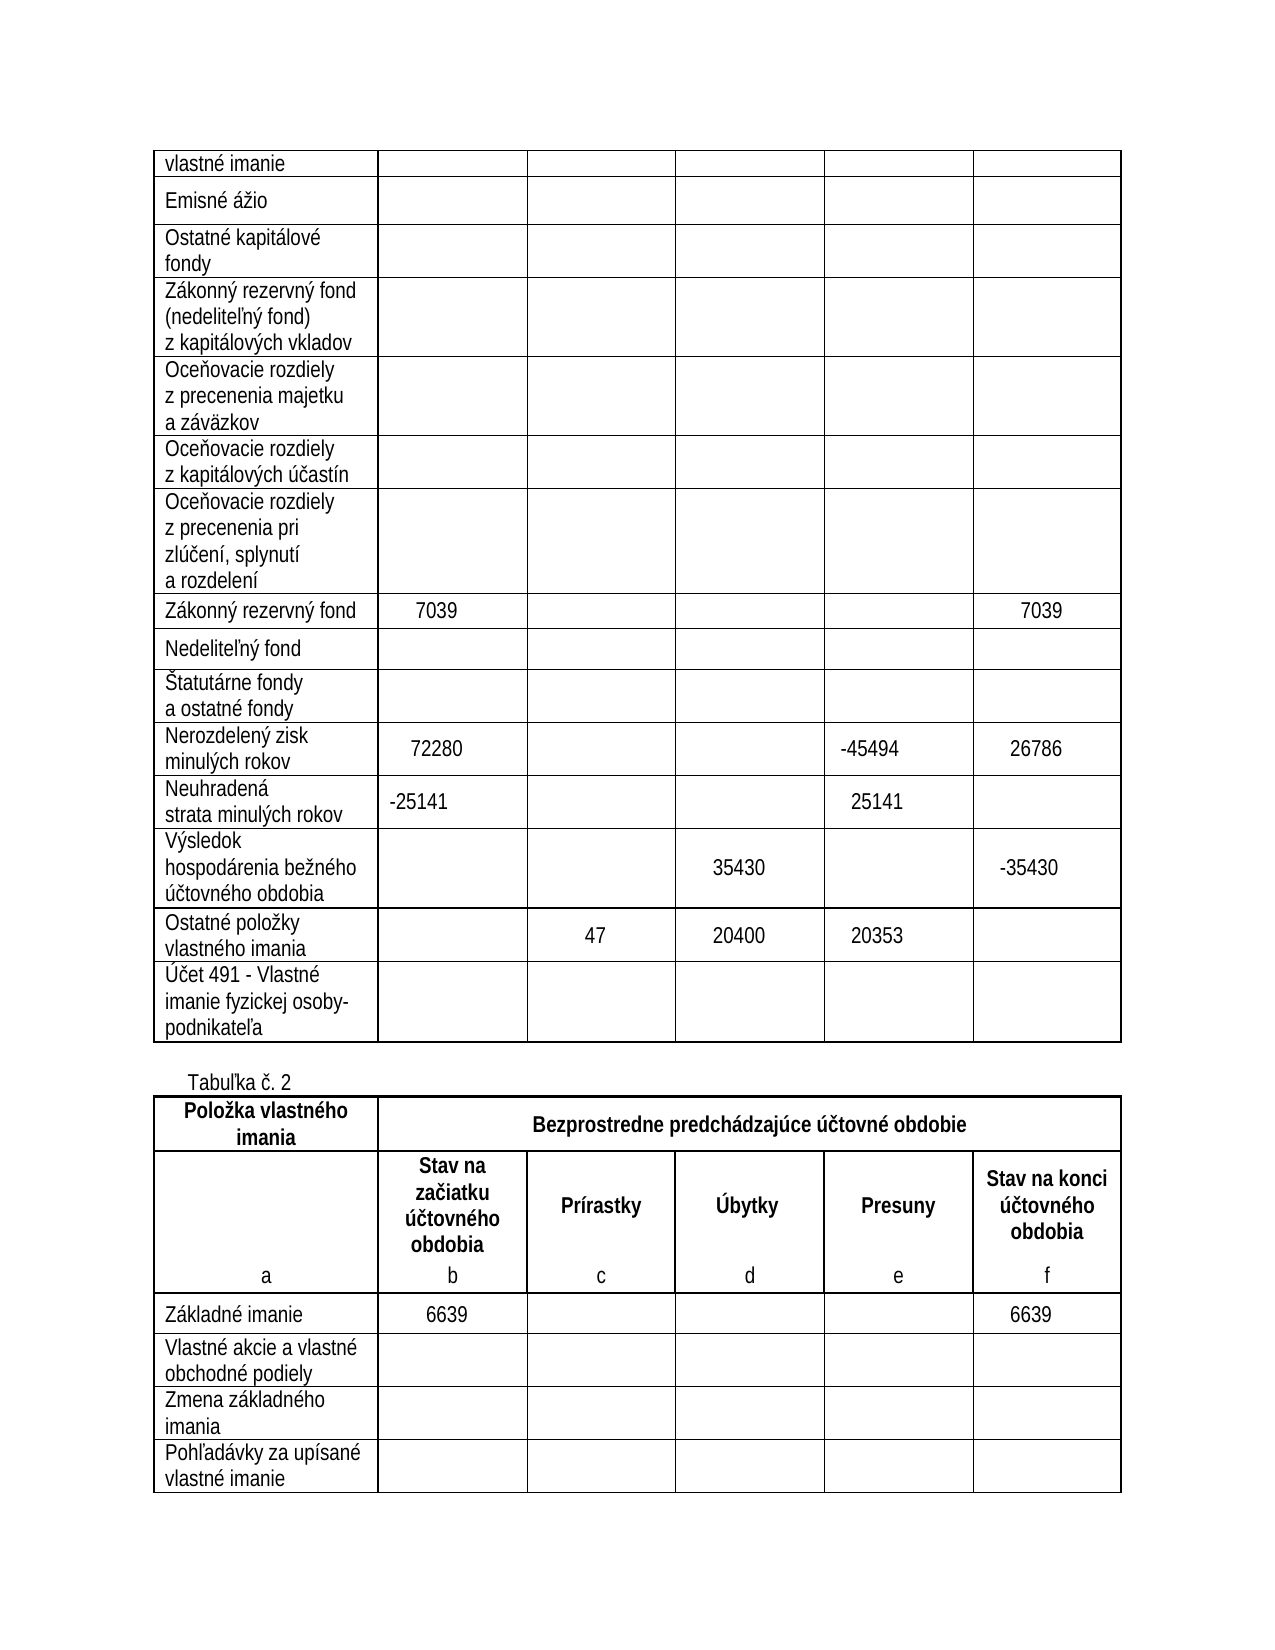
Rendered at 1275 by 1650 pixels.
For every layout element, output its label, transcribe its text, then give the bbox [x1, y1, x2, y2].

table_cell [676, 594, 824, 628]
table_cell [676, 177, 824, 224]
table_cell d [676, 1258, 823, 1292]
table_cell Stav na konci účtovného obdobia [974, 1152, 1120, 1258]
table_cell [974, 1440, 1120, 1492]
table_cell [528, 489, 675, 593]
table_cell [528, 177, 675, 224]
table_cell [825, 594, 973, 628]
table_cell [825, 489, 973, 593]
table_cell -45494 [825, 723, 973, 774]
table_cell [676, 629, 824, 669]
table_cell [974, 177, 1120, 224]
table_cell [676, 151, 824, 176]
table_cell [379, 436, 527, 488]
table_cell [825, 670, 973, 722]
table_cell [825, 1387, 973, 1439]
table_cell Oceňovacie rozdiely z precenenia pri zlúčení, splynutí a rozdelení [155, 489, 377, 593]
table_cell Neuhradená strata minulých rokov [155, 776, 377, 827]
table_cell [155, 1152, 377, 1258]
table_cell [974, 962, 1120, 1041]
table_cell [528, 436, 675, 488]
table_header Bezprostredne predchádzajúce účtovné obdobie [379, 1098, 1120, 1150]
table_cell 47 [528, 909, 675, 961]
table_cell [379, 629, 527, 669]
table_cell [528, 357, 675, 435]
table_cell -25141 [379, 776, 527, 827]
table_cell [825, 436, 973, 488]
table_cell [379, 177, 527, 224]
table_cell [379, 489, 527, 593]
table_cell [676, 225, 824, 277]
table_cell Pohľadávky za upísané vlastné imanie [155, 1440, 377, 1492]
table_cell [379, 1387, 527, 1439]
table_cell [379, 909, 527, 961]
table_cell Oceňovacie rozdiely z precenenia majetku a záväzkov [155, 357, 377, 435]
table_cell [379, 670, 527, 722]
table_cell [974, 1387, 1120, 1439]
table_cell [676, 1334, 824, 1386]
table_cell [974, 909, 1120, 961]
table_cell [974, 489, 1120, 593]
table_cell 20353 [825, 909, 973, 961]
table_cell 25141 [825, 776, 973, 827]
table_cell Ostatné položky vlastného imania [155, 909, 377, 961]
table_cell [974, 225, 1120, 277]
table_cell [825, 962, 973, 1041]
table_cell [379, 829, 527, 907]
table_cell [676, 489, 824, 593]
table_cell Stav na začiatku účtovného obdobia [379, 1152, 526, 1258]
table_cell b [379, 1258, 526, 1292]
table_cell [528, 151, 675, 176]
table_cell [528, 1334, 675, 1386]
table_cell c [528, 1258, 674, 1292]
table_cell [825, 1294, 973, 1333]
table_cell [974, 1334, 1120, 1386]
table_cell 20400 [676, 909, 824, 961]
table_cell [528, 1387, 675, 1439]
table_cell Výsledok hospodárenia bežného účtovného obdobia [155, 829, 377, 907]
table_cell -35430 [974, 829, 1120, 907]
table_cell [825, 225, 973, 277]
table_cell Nedeliteľný fond [155, 629, 377, 669]
table_cell [676, 436, 824, 488]
table_cell [676, 776, 824, 827]
table_cell [528, 629, 675, 669]
table_cell [379, 357, 527, 435]
table_cell [528, 278, 675, 356]
table_cell [379, 1334, 527, 1386]
table_cell f [974, 1258, 1120, 1292]
table_cell [825, 1334, 973, 1386]
table_cell [825, 829, 973, 907]
table_cell [528, 225, 675, 277]
table_cell e [825, 1258, 972, 1292]
table_cell 26786 [974, 723, 1120, 774]
table_cell [974, 151, 1120, 176]
table_cell [676, 1294, 824, 1333]
table_cell [528, 776, 675, 827]
table_cell [974, 629, 1120, 669]
table_cell Oceňovacie rozdiely z kapitálových účastín [155, 436, 377, 488]
table_cell [676, 1387, 824, 1439]
table_cell 35430 [676, 829, 824, 907]
table_cell 7039 [379, 594, 527, 628]
table_cell [974, 436, 1120, 488]
table_cell [825, 278, 973, 356]
table_cell Zákonný rezervný fond (nedeliteľný fond) z kapitálových vkladov [155, 278, 377, 356]
table_cell [825, 1440, 973, 1492]
table_cell Ostatné kapitálové fondy [155, 225, 377, 277]
table_cell [676, 357, 824, 435]
table_cell Štatutárne fondy a ostatné fondy [155, 670, 377, 722]
table_cell [528, 829, 675, 907]
table_cell [528, 723, 675, 774]
table_cell [528, 1440, 675, 1492]
table_cell [379, 278, 527, 356]
table_cell [974, 357, 1120, 435]
text Tabuľka č. 2 [187, 1069, 1087, 1095]
table_cell Úbytky [676, 1152, 823, 1258]
table_cell [528, 670, 675, 722]
table_cell 6639 [379, 1294, 527, 1333]
table_cell [676, 1440, 824, 1492]
table_cell [528, 962, 675, 1041]
table_cell Emisné ážio [155, 177, 377, 224]
table_cell 72280 [379, 723, 527, 774]
table_cell [825, 151, 973, 176]
table_cell [528, 594, 675, 628]
table_cell [676, 278, 824, 356]
table_cell [825, 629, 973, 669]
table_cell [825, 177, 973, 224]
table_cell Presuny [825, 1152, 972, 1258]
table_cell [825, 357, 973, 435]
table_cell [676, 962, 824, 1041]
table_cell Základné imanie [155, 1294, 377, 1333]
table_cell [676, 723, 824, 774]
table_cell Nerozdelený zisk minulých rokov [155, 723, 377, 774]
table_cell Prírastky [528, 1152, 674, 1258]
table_cell [974, 670, 1120, 722]
table_cell Účet 491 - Vlastné imanie fyzickej osoby- podnikateľa [155, 962, 377, 1041]
table_cell Zmena základného imania [155, 1387, 377, 1439]
table_cell [379, 151, 527, 176]
table_cell [974, 776, 1120, 827]
table_cell 6639 [974, 1294, 1120, 1333]
table_cell Vlastné akcie a vlastné obchodné podiely [155, 1334, 377, 1386]
table_header Položka vlastného imania [155, 1098, 377, 1150]
table_cell 7039 [974, 594, 1120, 628]
table_cell [974, 278, 1120, 356]
table_cell [676, 670, 824, 722]
table_cell [379, 962, 527, 1041]
table_cell a [155, 1258, 377, 1292]
table_cell [379, 225, 527, 277]
table_cell [528, 1294, 675, 1333]
table_cell vlastné imanie [155, 151, 377, 176]
table_cell Zákonný rezervný fond [155, 594, 377, 628]
table_cell [379, 1440, 527, 1492]
